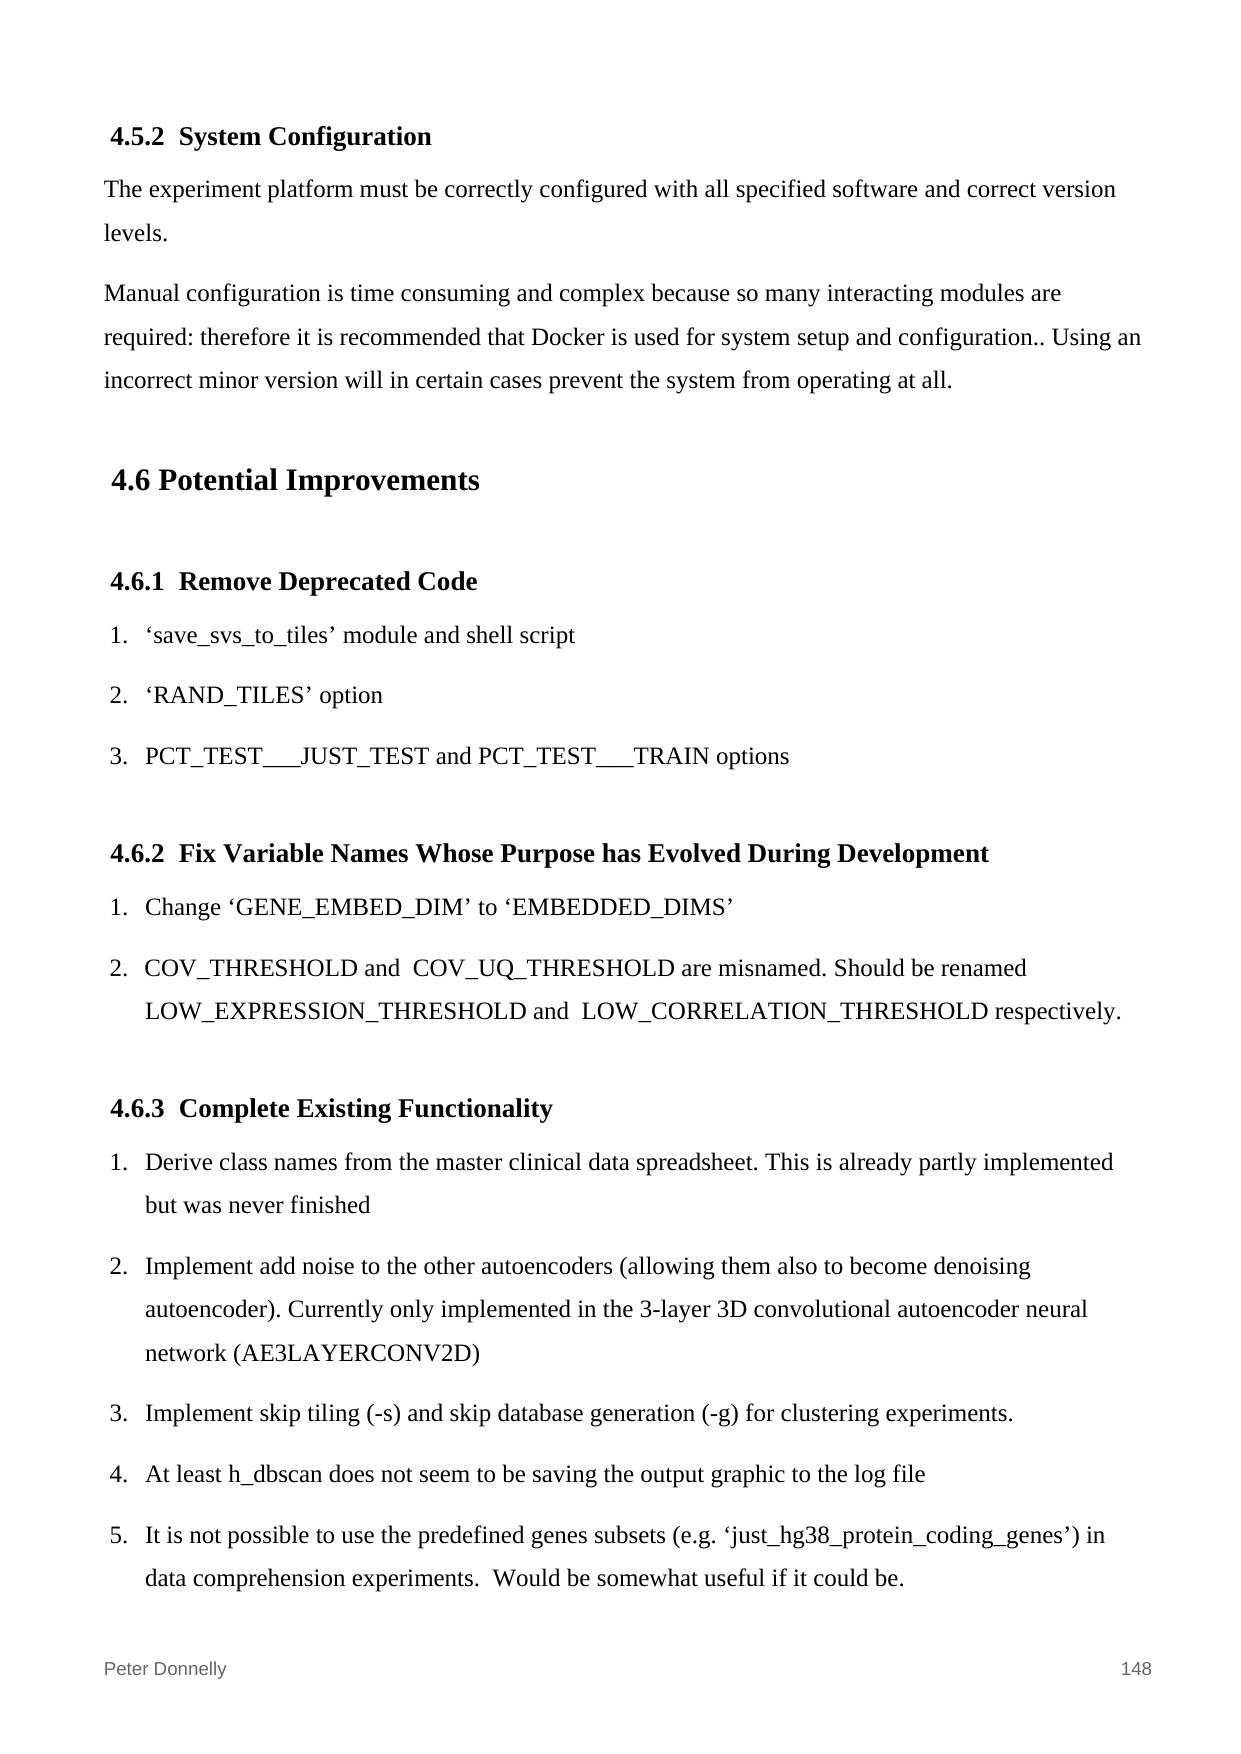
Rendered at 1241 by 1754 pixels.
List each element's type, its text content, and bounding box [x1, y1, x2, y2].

text The experiment platform must be correctly configured with all specified software and correct version levels. [103, 174, 1146, 246]
subtitle Remove Deprecated Code [103, 565, 1146, 596]
text Manual configuration is time consuming and complex because so many interacting modules are required: therefore it is recommended that Docker is used for system setup and configuration.. Using an incorrect minor version will in certain cases prevent the system from operating at all. [103, 278, 1146, 393]
list At least h_dbscan does not seem to be saving the output graphic to the log file [109, 1459, 1146, 1488]
list Derive class names from the master clinical data spreadsheet. This is already partly implemented but was never finished [109, 1147, 1146, 1219]
subtitle Fix Variable Names Whose Purpose has Evolved During Development [103, 838, 1146, 869]
list Implement skip tiling (-s) and skip database generation (-g) for clustering experiments. [109, 1398, 1146, 1427]
subtitle Potential Improvements [103, 461, 1146, 497]
subtitle System Configuration [103, 120, 1146, 151]
list COV_THRESHOLD and COV_UQ_THRESHOLD are misnamed. Should be renamed LOW_EXPRESSION_THRESHOLD and LOW_CORRELATION_THRESHOLD respectively. [109, 953, 1146, 1025]
list Implement add noise to the other autoencoders (allowing them also to become denoising autoencoder). Currently only implemented in the 3-layer 3D convolutional autoencoder neural network (AE3LAYERCONV2D) [109, 1251, 1146, 1366]
list Change ‘GENE_EMBED_DIM’ to ‘EMBEDDED_DIMS’ [109, 892, 1146, 921]
list PCT_TEST___JUST_TEST and PCT_TEST___TRAIN options [109, 741, 1146, 770]
list ‘RAND_TILES’ option [109, 681, 1146, 709]
list ‘save_svs_to_tiles’ module and shell script [109, 620, 1146, 648]
subtitle Complete Existing Functionality [103, 1093, 1146, 1124]
list It is not possible to use the predefined genes subsets (e.g. ‘just_hg38_protein_coding_genes’) in data comprehension experiments. Would be somewhat useful if it could be. [109, 1520, 1146, 1592]
